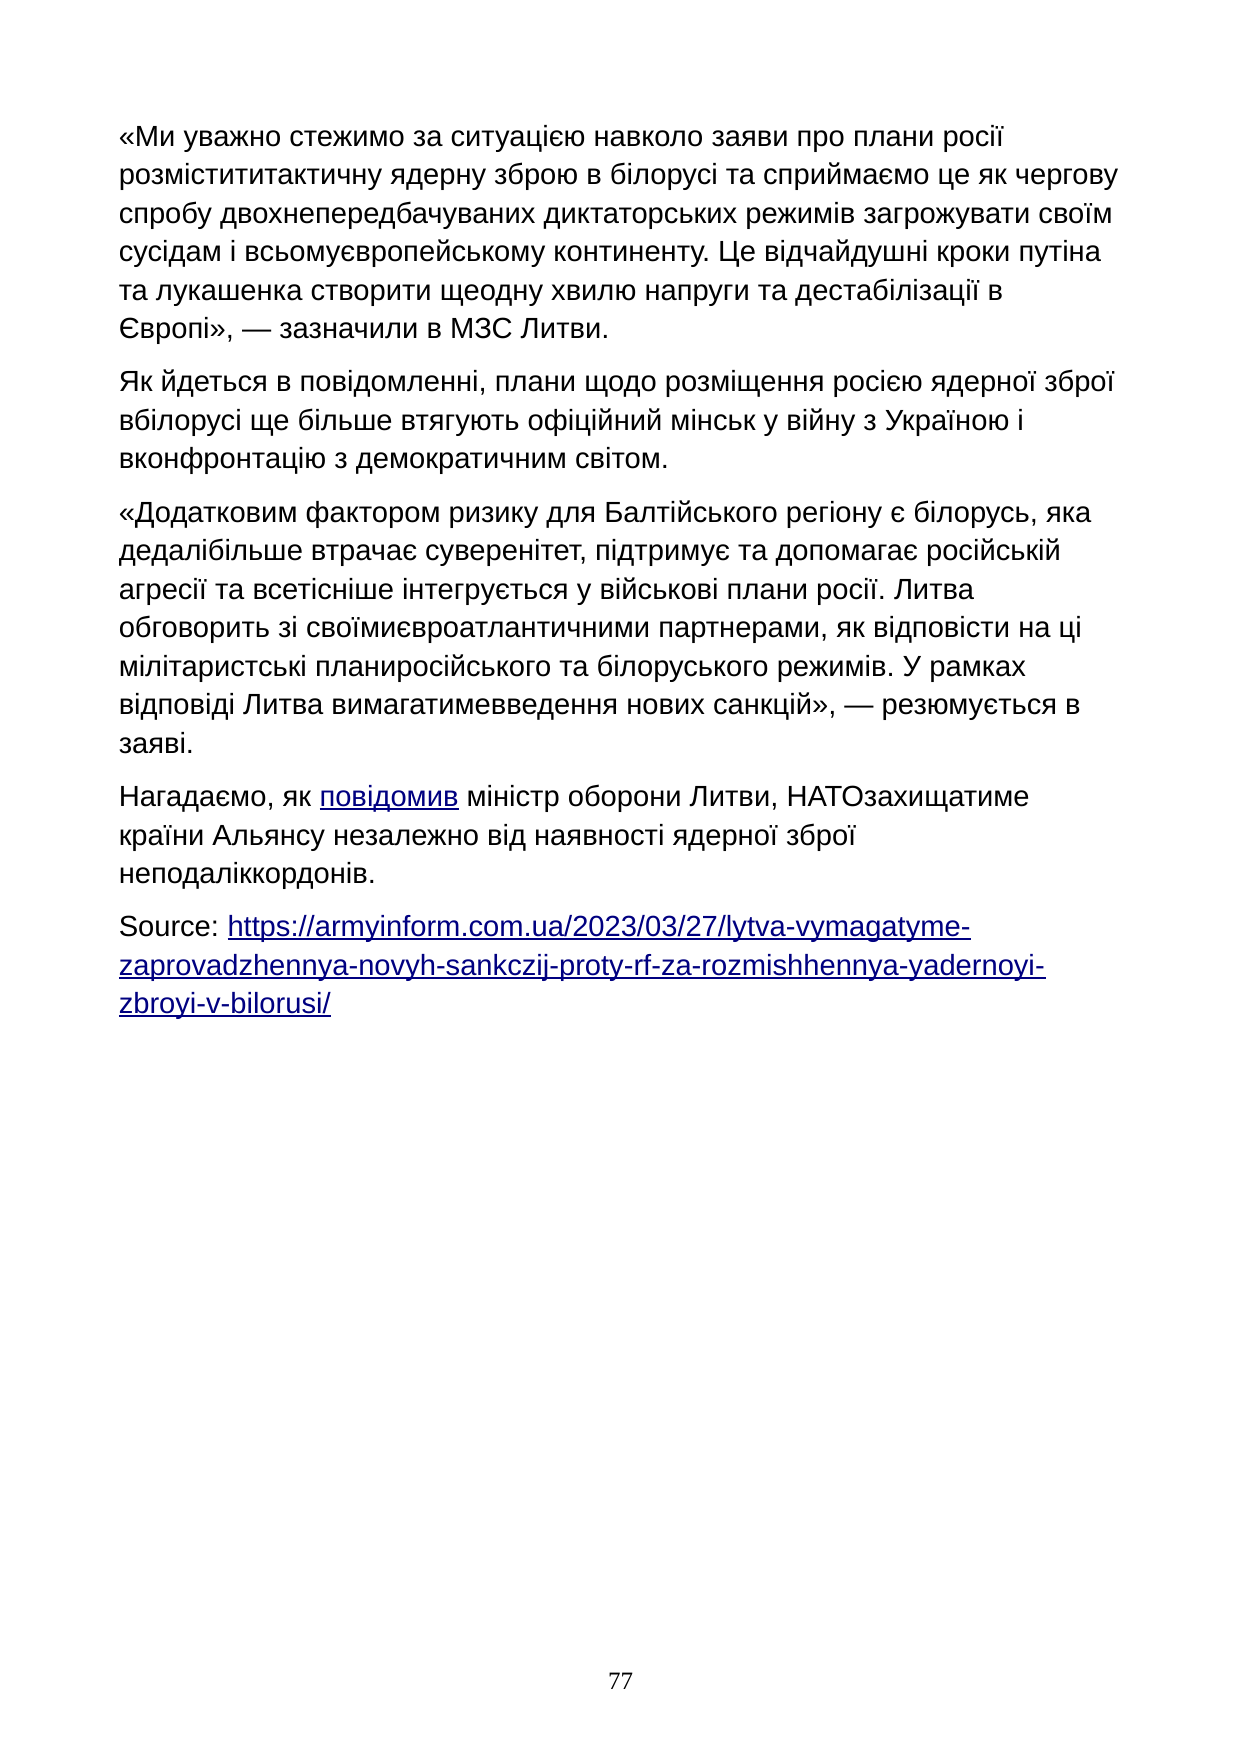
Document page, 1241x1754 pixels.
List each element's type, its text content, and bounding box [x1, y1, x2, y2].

text «Додатковим фактором ризику для Балтійського регіону є білорусь, яка дедалібільше втрачає суверенітет, підтримує та допомагає російській агресії та всетісніше інтегрується у військові плани росії. Литва обговорить зі своїмиєвроатлантичними партнерами, як відповісти на ці мілітаристські планиросійського та білоруського режимів. У рамках відповіді Литва вимагатимевведення нових санкцій», — резюмується в заяві. [118, 494, 1122, 759]
text «Ми уважно стежимо за ситуацією навколо заяви про плани росії розмістититактичну ядерну зброю в білорусі та сприймаємо це як чергову спробу двохнепередбачуваних диктаторських режимів загрожувати своїм сусідам і всьомуєвропейському континенту. Це відчайдушні кроки путіна та лукашенка створити щеодну хвилю напруги та дестабілізації в Європі», — зазначили в МЗС Литви. [118, 118, 1122, 345]
text Як йдеться в повідомленні, плани щодо розміщення росією ядерної зброї вбілорусі ще більше втягують офіційний мінськ у війну з Україною і вконфронтацію з демократичним світом. [118, 364, 1122, 475]
text Нагадаємо, як повідомив міністр оборони Литви, НАТОзахищатиме країни Альянсу незалежно від наявності ядерної зброї неподаліккордонів. [118, 779, 1122, 889]
text Source: https://armyinform.com.ua/2023/03/27/lytva-vymagatyme-zaprovadzhennya-novyh-sankczij-proty-rf-za-rozmishhennya-yadernoyi-zbroyi-v-bilorusi/ [118, 909, 1122, 1020]
